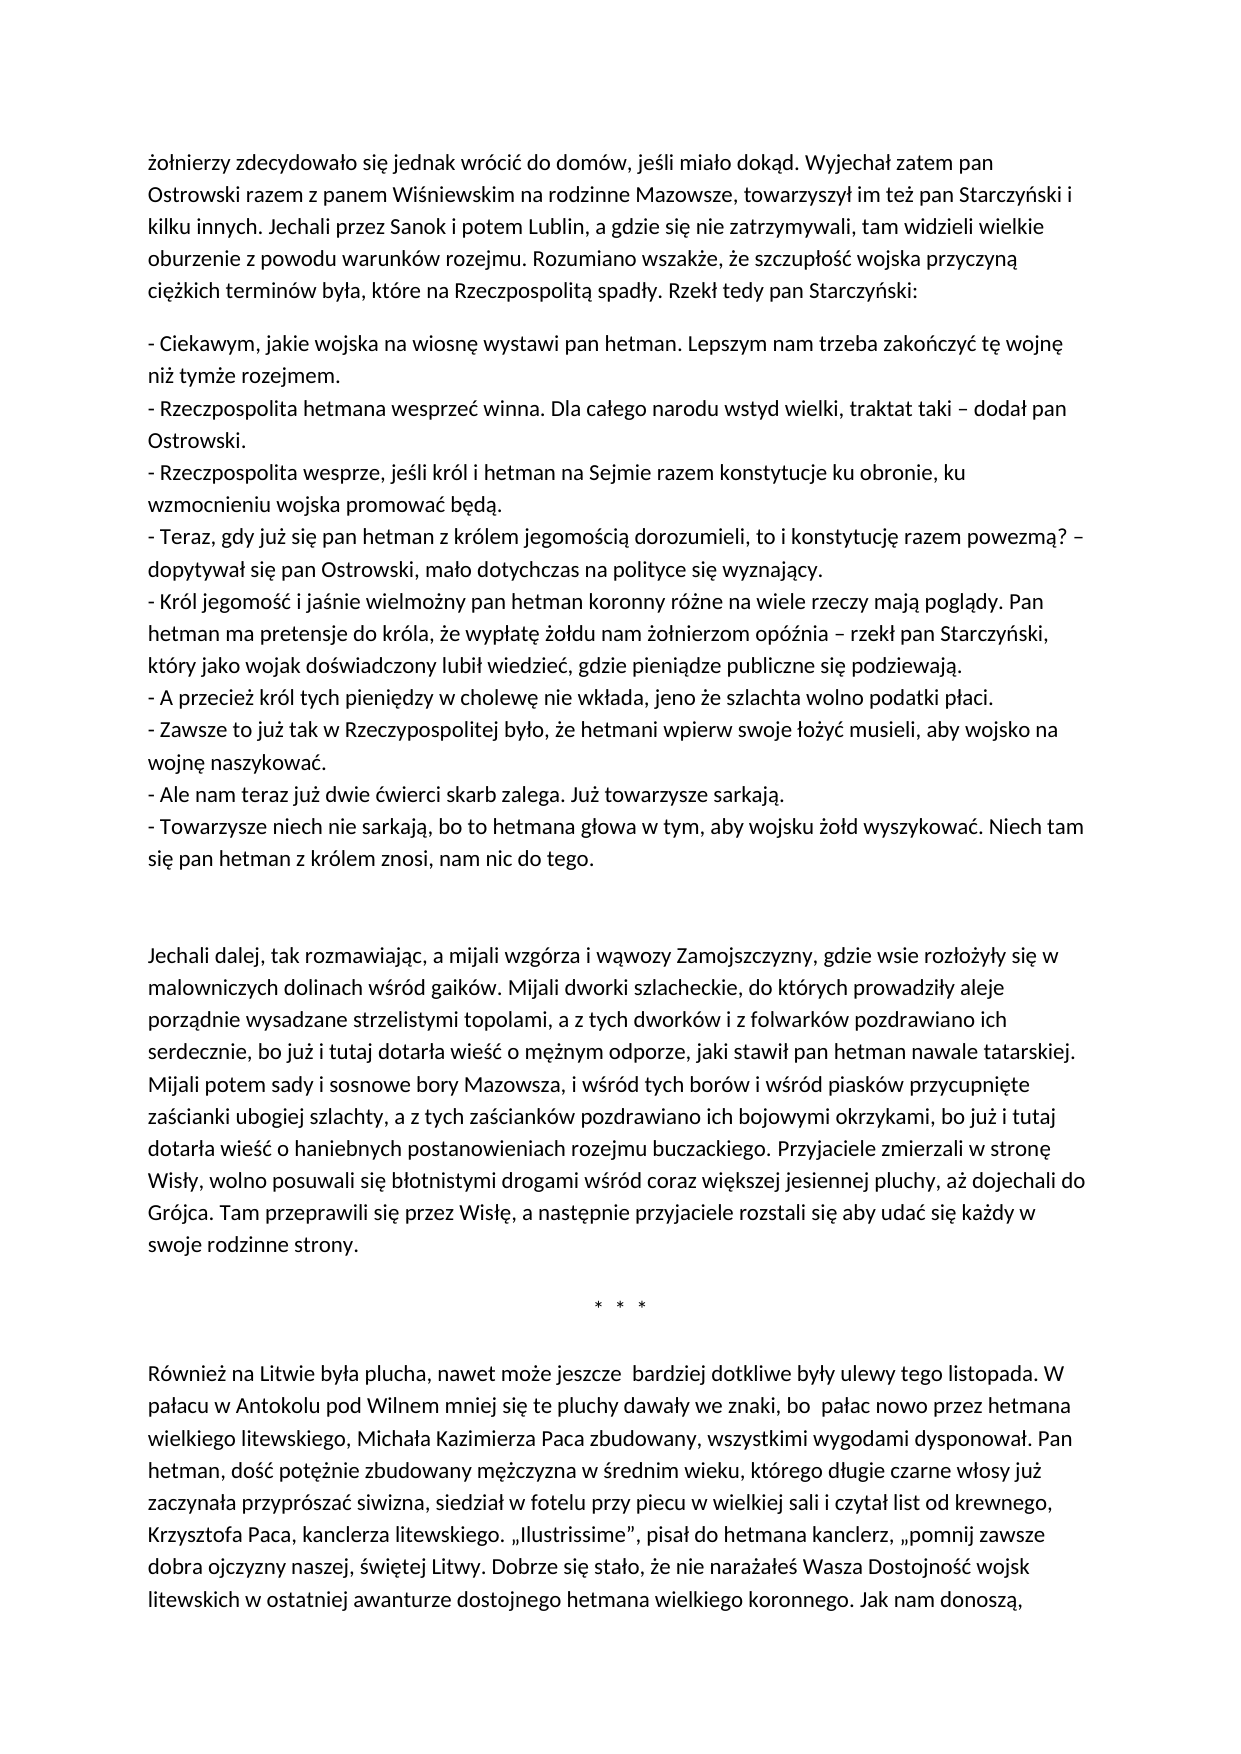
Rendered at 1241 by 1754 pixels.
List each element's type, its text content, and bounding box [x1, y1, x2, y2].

text - Rzeczpospolita wesprze, jeśli król i hetman na Sejmie razem konstytucje ku obronie, ku wzmocnieniu wojska promować będą. [148, 458, 1093, 518]
text * * * [148, 1295, 1093, 1323]
text - Ale nam teraz już dwie ćwierci skarb zalega. Już towarzysze sarkają. [148, 780, 1093, 808]
text - Rzeczpospolita hetmana wesprzeć winna. Dla całego narodu wstyd wielki, traktat taki – dodał pan Ostrowski. [148, 394, 1093, 454]
text - Teraz, gdy już się pan hetman z królem jegomością dorozumieli, to i konstytucję razem powezmą? – dopytywał się pan Ostrowski, mało dotychczas na polityce się wyznający. [148, 522, 1093, 583]
text Jechali dalej, tak rozmawiając, a mijali wzgórza i wąwozy Zamojszczyzny, gdzie wsie rozłożyły się w malowniczych dolinach wśród gaików. Mijali dworki szlacheckie, do których prowadziły aleje porządnie wysadzane strzelistymi topolami, a z tych dworków i z folwarków pozdrawiano ich serdecznie, bo już i tutaj dotarła wieść o mężnym odporze, jaki stawił pan hetman nawale tatarskiej. Mijali potem sady i sosnowe bory Mazowsza, i wśród tych borów i wśród piasków przycupnięte zaścianki ubogiej szlachty, a z tych zaścianków pozdrawiano ich bojowymi okrzykami, bo już i tutaj dotarła wieść o haniebnych postanowieniach rozejmu buczackiego. Przyjaciele zmierzali w stronę Wisły, wolno posuwali się błotnistymi drogami wśród coraz większej jesiennej pluchy, aż dojechali do Grójca. Tam przeprawili się przez Wisłę, a następnie przyjaciele rozstali się aby udać się każdy w swoje rodzinne strony. [148, 941, 1093, 1259]
text - Król jegomość i jaśnie wielmożny pan hetman koronny różne na wiele rzeczy mają poglądy. Pan hetman ma pretensje do króla, że wypłatę żołdu nam żołnierzom opóźnia – rzekł pan Starczyński, który jako wojak doświadczony lubił wiedzieć, gdzie pieniądze publiczne się podziewają. [148, 587, 1093, 679]
text - A przecież król tych pieniędzy w cholewę nie wkłada, jeno że szlachta wolno podatki płaci. [148, 683, 1093, 711]
text żołnierzy zdecydowało się jednak wrócić do domów, jeśli miało dokąd. Wyjechał zatem pan Ostrowski razem z panem Wiśniewskim na rodzinne Mazowsze, towarzyszył im też pan Starczyński i kilku innych. Jechali przez Sanok i potem Lublin, a gdzie się nie zatrzymywali, tam widzieli wielkie oburzenie z powodu warunków rozejmu. Rozumiano wszakże, że szczupłość wojska przyczyną ciężkich terminów była, które na Rzeczpospolitą spadły. Rzekł tedy pan Starczyński: [148, 148, 1093, 304]
text Również na Litwie była plucha, nawet może jeszcze bardziej dotkliwe były ulewy tego listopada. W pałacu w Antokolu pod Wilnem mniej się te pluchy dawały we znaki, bo pałac nowo przez hetmana wielkiego litewskiego, Michała Kazimierza Paca zbudowany, wszystkimi wygodami dysponował. Pan hetman, dość potężnie zbudowany mężczyzna w średnim wieku, którego długie czarne włosy już zaczynała przyprószać siwizna, siedział w fotelu przy piecu w wielkiej sali i czytał list od krewnego, Krzysztofa Paca, kanclerza litewskiego. „Ilustrissime”, pisał do hetmana kanclerz, „pomnij zawsze dobra ojczyzny naszej, świętej Litwy. Dobrze się stało, że nie narażałeś Wasza Dostojność wojsk litewskich w ostatniej awanturze dostojnego hetmana wielkiego koronnego. Jak nam donoszą, [148, 1359, 1093, 1613]
text - Ciekawym, jakie wojska na wiosnę wystawi pan hetman. Lepszym nam trzeba zakończyć tę wojnę niż tymże rozejmem. [148, 329, 1093, 389]
text - Towarzysze niech nie sarkają, bo to hetmana głowa w tym, aby wojsku żołd wyszykować. Niech tam się pan hetman z królem znosi, nam nic do tego. [148, 812, 1093, 872]
text - Zawsze to już tak w Rzeczypospolitej było, że hetmani wpierw swoje łożyć musieli, aby wojsko na wojnę naszykować. [148, 716, 1093, 776]
